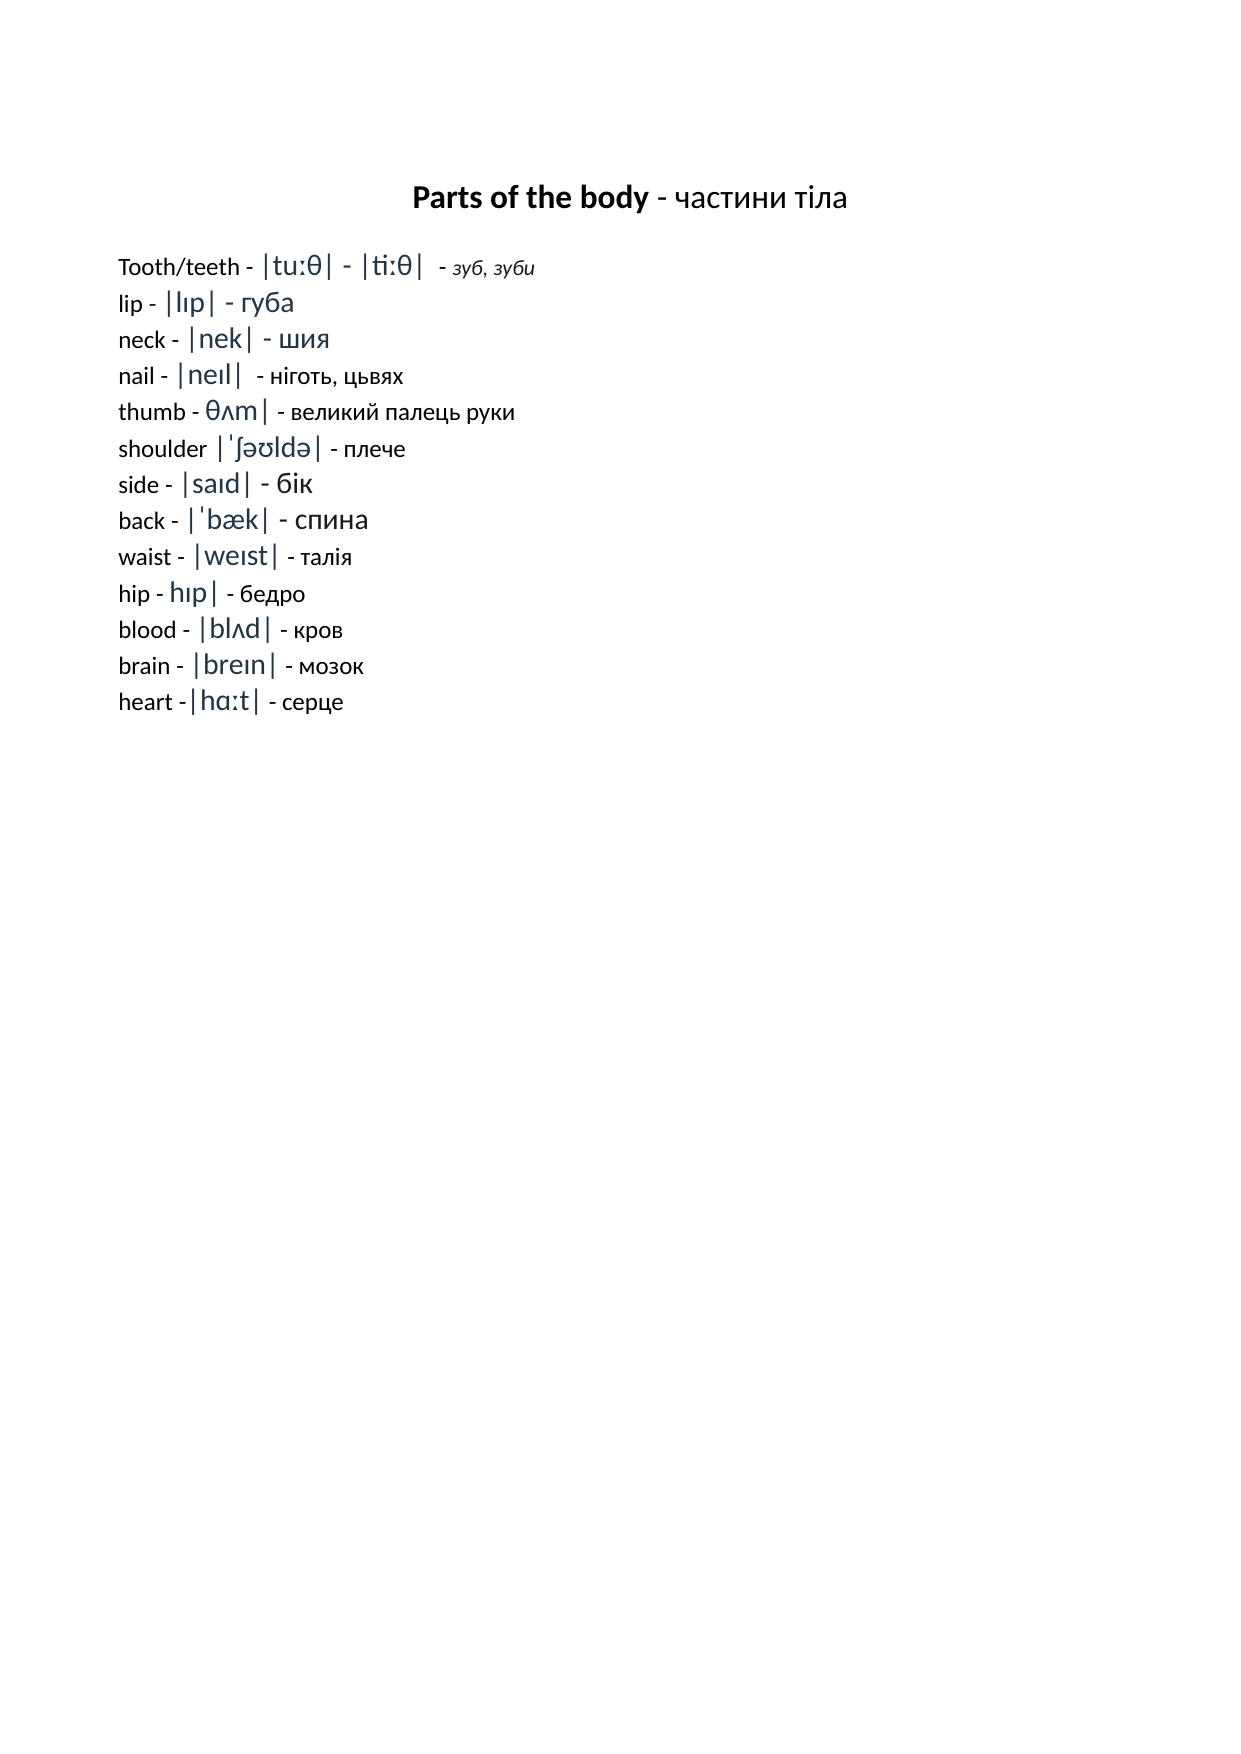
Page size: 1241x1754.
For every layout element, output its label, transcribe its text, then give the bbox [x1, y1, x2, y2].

text shoulder |ˈʃəʊldə| - плече [118, 428, 1122, 464]
text heart -|hɑːt| - серце [118, 682, 1122, 718]
text hip - hɪp| - бедро [118, 573, 1122, 609]
text brain - |breɪn| - мозок [118, 646, 1122, 682]
text blood - |blʌd| - кров [118, 609, 1122, 646]
text Parts of the body - частини тіла [118, 176, 1122, 216]
text Tooth/teeth - |tuːθ| - |tiːθ| - зуб, зуби [118, 247, 1122, 283]
text side - |saɪd| - бік [118, 464, 1122, 501]
text back - |ˈbæk| - спина [118, 501, 1122, 537]
text neck - |nek| - шия [118, 319, 1122, 356]
text nail - |neɪl| - ніготь, цьвях [118, 356, 1122, 392]
text lip - |lɪp| - губа [118, 283, 1122, 319]
text waist - |weɪst| - талія [118, 537, 1122, 573]
text thumb - θʌm| - великий палець руки [118, 392, 1122, 428]
